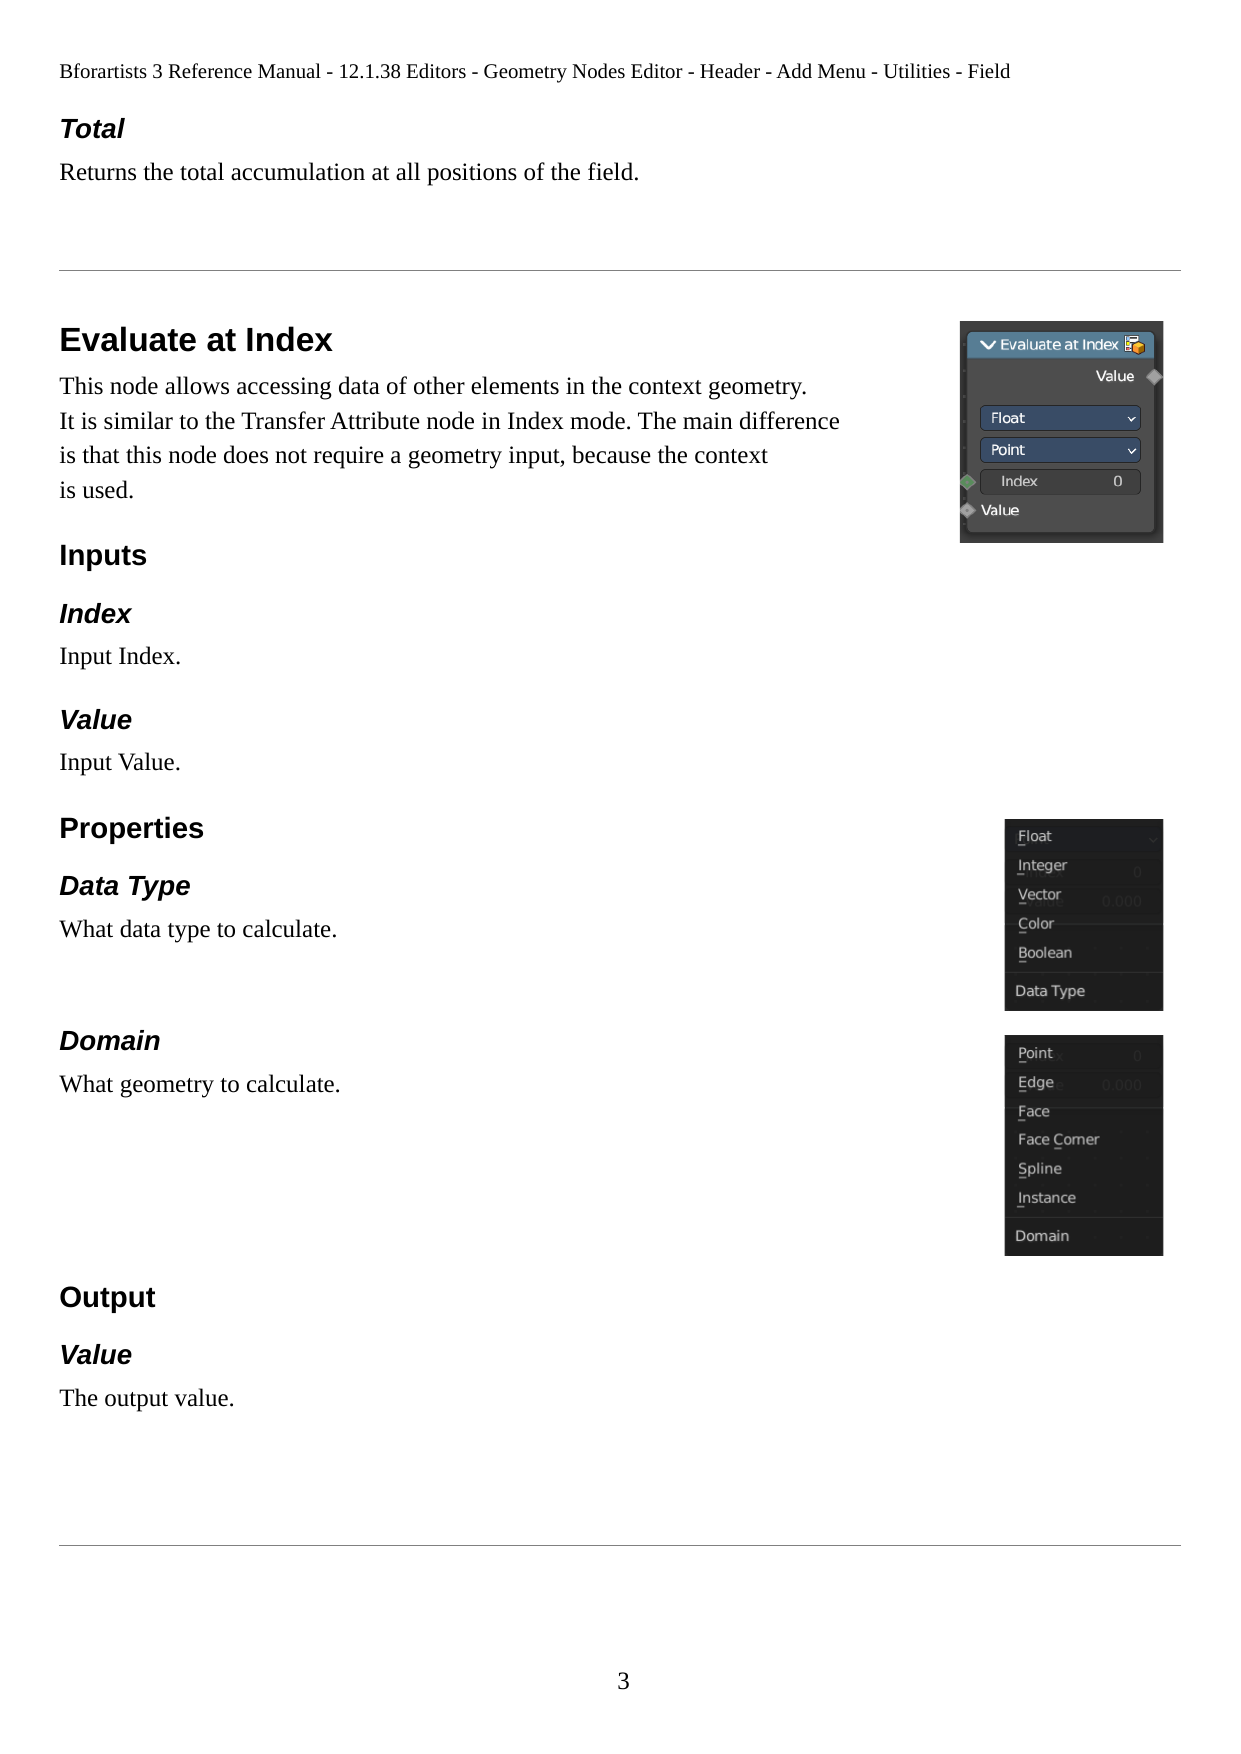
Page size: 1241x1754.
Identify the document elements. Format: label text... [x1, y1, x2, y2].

subtitle Index [59, 597, 1181, 629]
subtitle Evaluate at Index [59, 320, 1181, 359]
subtitle Data Type [59, 870, 1004, 902]
text What data type to calculate. [59, 914, 1004, 943]
subtitle Properties [59, 811, 1181, 845]
subtitle [1164, 870, 1181, 902]
subtitle Total [59, 113, 1181, 144]
picture [1004, 1035, 1164, 1256]
text Input Index. [59, 641, 1181, 670]
text The output value. [59, 1383, 1181, 1412]
picture [959, 321, 1164, 543]
picture [1004, 819, 1164, 1011]
text Returns the total accumulation at all positions of the field. [59, 157, 1181, 186]
subtitle Value [59, 703, 1181, 735]
subtitle Output [59, 1280, 1181, 1314]
subtitle Domain [59, 1025, 1181, 1057]
subtitle Value [59, 1339, 1181, 1371]
text Input Value. [59, 747, 1181, 776]
text What geometry to calculate. [59, 1069, 1004, 1098]
text This node allows accessing data of other elements in the context geometry. It is similar to the Transfer Attribute node in Index mode. The main difference is that this node does not require a geometry input, because the context is used. [59, 371, 959, 503]
subtitle Inputs [59, 538, 1181, 572]
